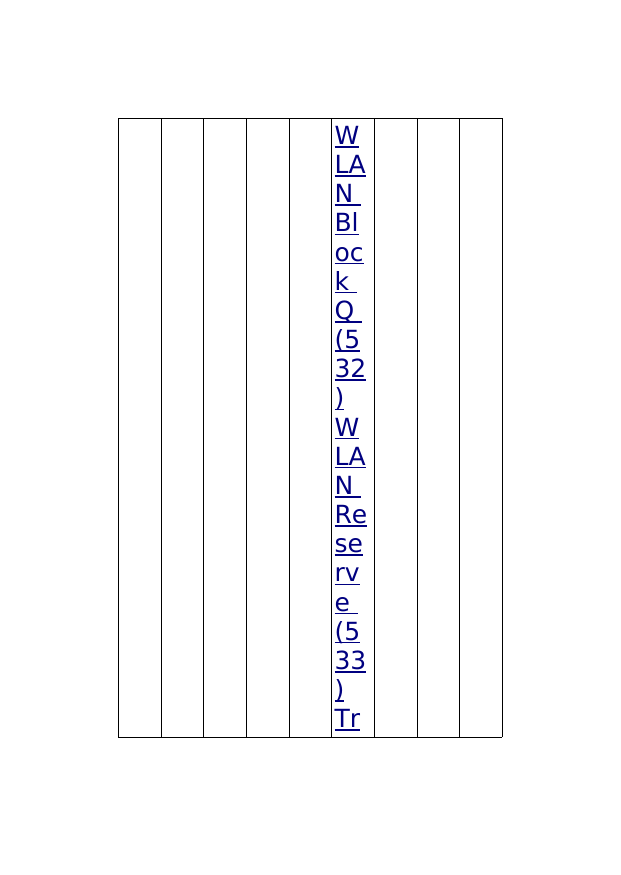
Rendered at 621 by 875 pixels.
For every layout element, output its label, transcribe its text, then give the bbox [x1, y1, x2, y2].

table_cell [204, 119, 246, 737]
table_cell [119, 119, 161, 737]
table_cell [247, 119, 289, 737]
table_cell WLAN Block Q (532) WLAN Reserve (533) Tr [332, 119, 374, 737]
table_cell [162, 119, 203, 737]
table_cell [460, 119, 502, 737]
table_cell [375, 119, 417, 737]
table_cell [290, 119, 331, 737]
table_cell [418, 119, 459, 737]
